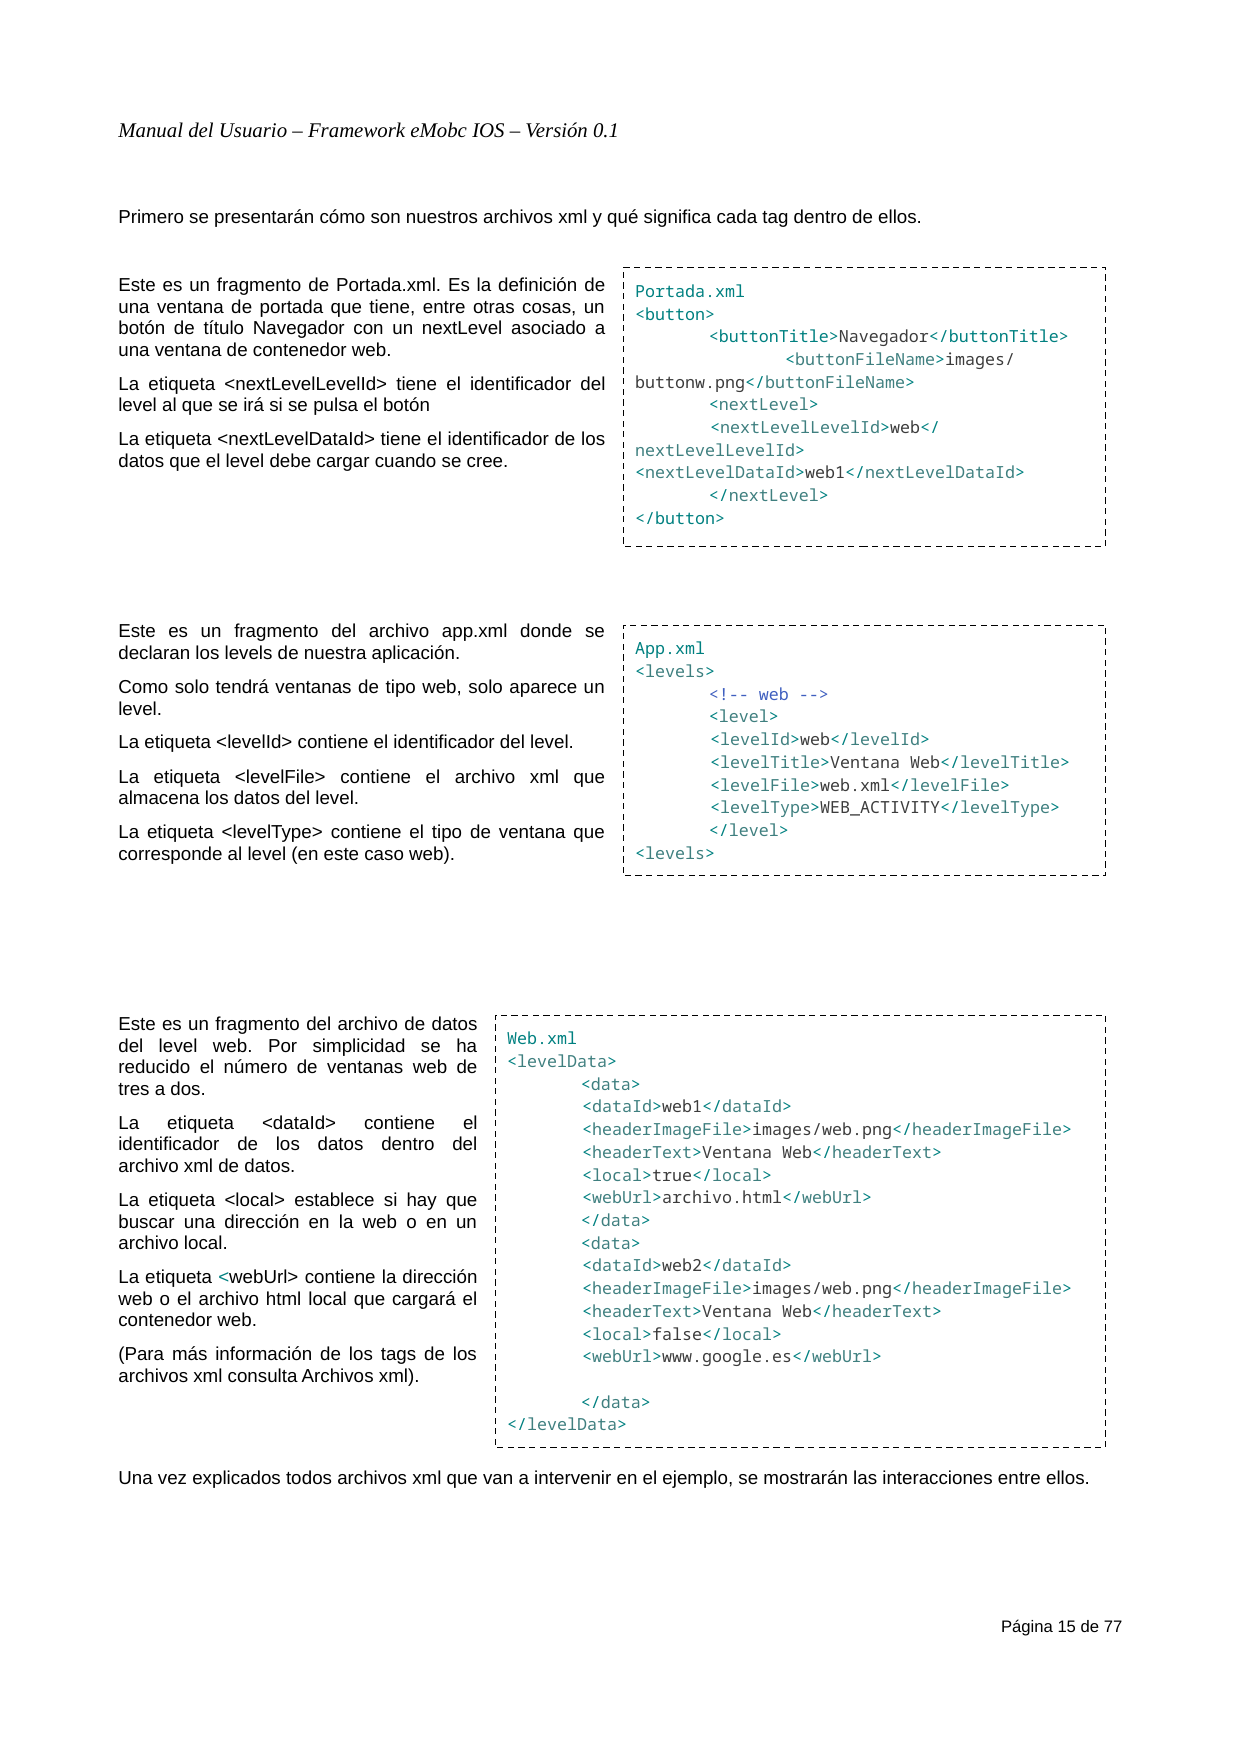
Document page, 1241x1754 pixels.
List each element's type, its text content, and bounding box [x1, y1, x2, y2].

text La etiqueta <levelType> contiene el tipo de ventana que corresponde al level (en este caso web). [118, 821, 1122, 864]
text (Para más información de los tags de los archivos xml consulta Archivos xml). [118, 1343, 1122, 1386]
text Este es un fragmento del archivo de datos del level web. Por simplicidad se ha reducido el número de ventanas web de tres a dos. [118, 1013, 1122, 1099]
text La etiqueta <nextLevelDataId> tiene el identificador de los datos que el level debe cargar cuando se cree. [118, 428, 1122, 471]
text Este es un fragmento del archivo app.xml donde se declaran los levels de nuestra aplicación. [118, 620, 1122, 663]
text La etiqueta <dataId> contiene el identificador de los datos dentro del archivo xml de datos. [118, 1112, 1122, 1176]
text La etiqueta <levelFile> contiene el archivo xml que almacena los datos del level. [118, 765, 1122, 808]
text La etiqueta <nextLevelLevelId> tiene el identificador del level al que se irá si se pulsa el botón [118, 373, 1122, 416]
text Primero se presentarán cómo son nuestros archivos xml y qué significa cada tag dentro de ellos. [118, 206, 1122, 227]
text La etiqueta <local> establece si hay que buscar una dirección en la web o en un archivo local. [118, 1189, 1122, 1253]
text Una vez explicados todos archivos xml que van a intervenir en el ejemplo, se mostrarán las interacciones entre ellos. [118, 1467, 1122, 1488]
text Como solo tendrá ventanas de tipo web, solo aparece un level. [118, 676, 1122, 719]
text La etiqueta <levelId> contiene el identificador del level. [118, 731, 1122, 753]
text La etiqueta <webUrl> contiene la dirección web o el archivo html local que cargará el contenedor web. [118, 1266, 1122, 1331]
text Este es un fragmento de Portada.xml. Es la definición de una ventana de portada que tiene, entre otras cosas, un botón de título Navegador con un nextLevel asociado a una ventana de contenedor web. [118, 274, 1122, 360]
